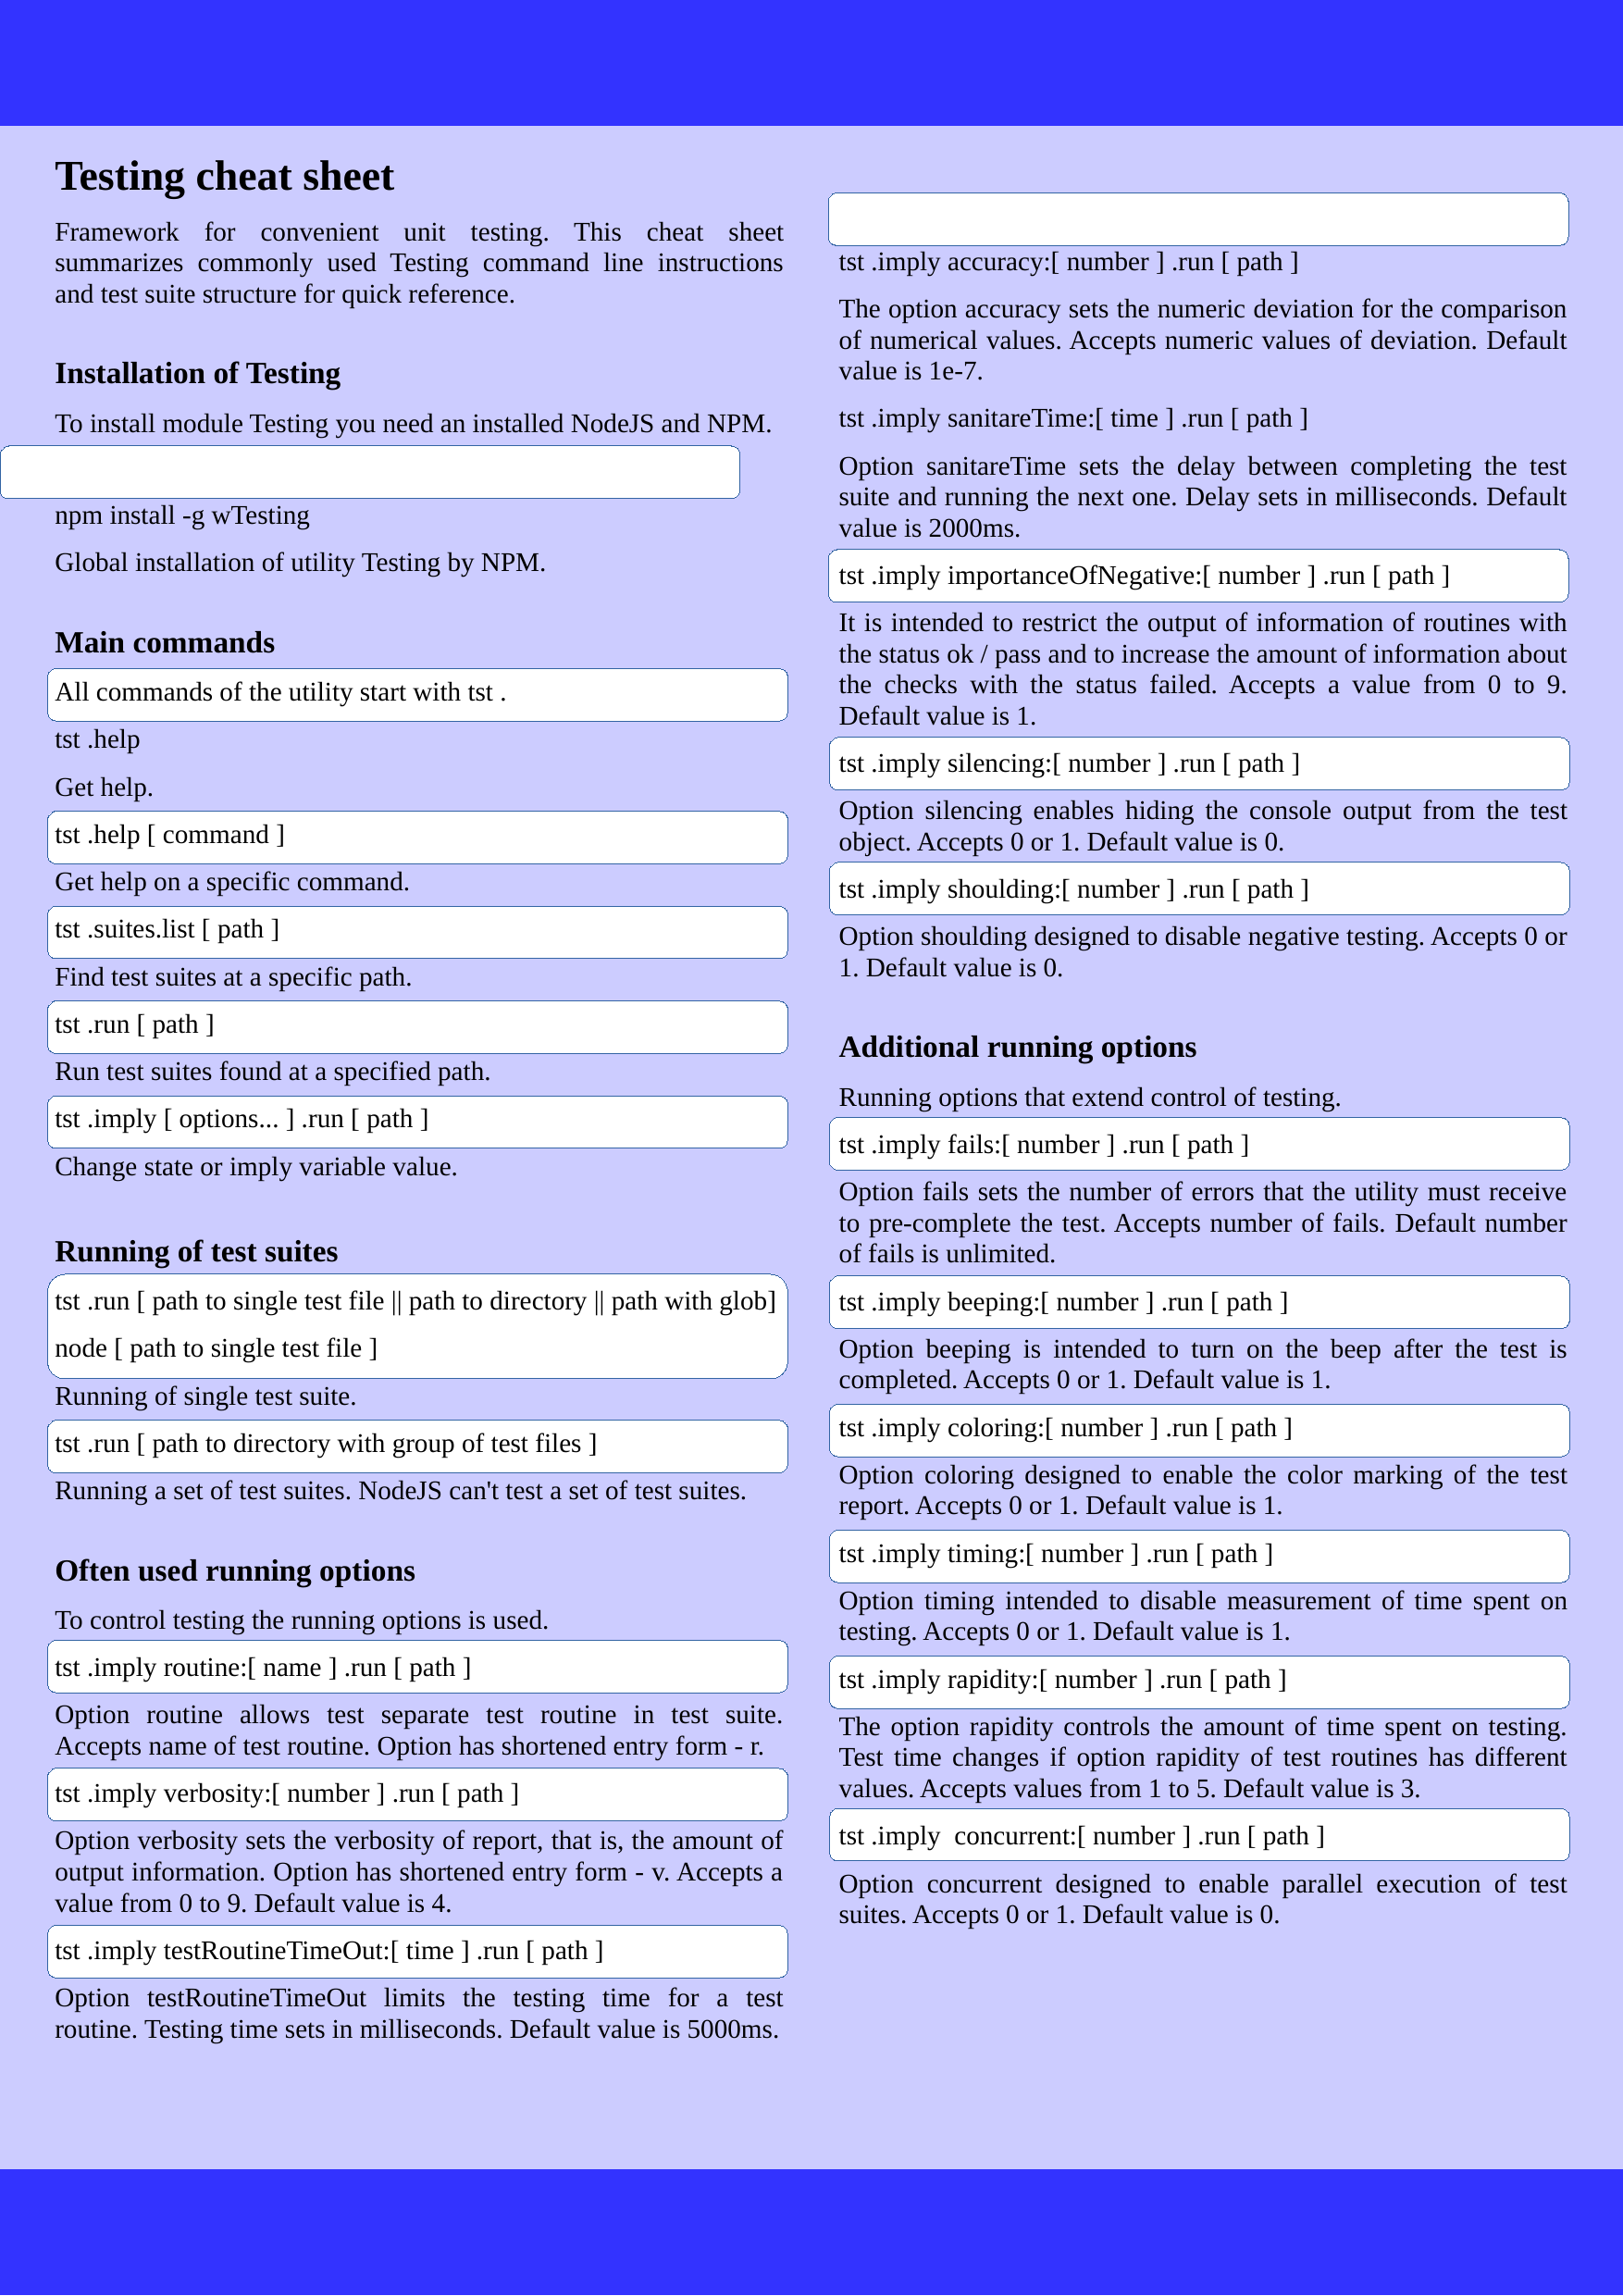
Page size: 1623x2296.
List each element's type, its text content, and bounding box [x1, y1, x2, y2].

text To control testing the running options is used. [55, 1604, 784, 1635]
text Often used running options [55, 1552, 784, 1587]
text Option beeping is intended to turn on the beep after the test is completed. Accepts 0 or 1. Default value is 1. [838, 1333, 1568, 1395]
text To install module Testing you need an installed NodeJS and NPM. [55, 407, 784, 438]
text Main commands [55, 624, 784, 659]
text tst .imply accuracy:[ number ] .run [ path ] [838, 245, 1568, 276]
text Option routine allows test separate test routine in test suite. Accepts name of test routine. Option has shortened entry form - r. [55, 1699, 784, 1761]
text Running of test suites [55, 1233, 784, 1269]
text Testing cheat sheet [55, 150, 784, 199]
text Run test suites found at a specified path. [55, 1055, 784, 1086]
text Option testRoutineTimeOut limits the testing time for a test routine. Testing time sets in milliseconds. Default value is 5000ms. [55, 1981, 784, 2043]
text Change state or imply variable value. [55, 1150, 784, 1181]
text Get help on a specific command. [55, 865, 784, 897]
text Running a set of test suites. NodeJS can't test a set of test suites. [55, 1474, 784, 1506]
text Option shoulding designed to disable negative testing. Accepts 0 or 1. Default value is 0. [838, 920, 1568, 983]
text tst .help [55, 723, 784, 754]
text Option concurrent designed to enable parallel execution of test suites. Accepts 0 or 1. Default value is 0. [838, 1868, 1568, 1930]
text Running of single test suite. [55, 1380, 784, 1410]
text npm install -g wTesting [55, 454, 784, 530]
text Global installation of utility Testing by NPM. [55, 546, 784, 577]
text Option sanitareTime sets the delay between completing the test suite and running the next one. Delay sets in milliseconds. Default value is 2000ms. [838, 450, 1568, 542]
text The option rapidity controls the amount of time spent on testing. Test time changes if option rapidity of test routines has different values. Accepts values from 1 to 5. Default value is 3. [838, 1710, 1568, 1804]
text Option timing intended to disable measurement of time spent on testing. Accepts 0 or 1. Default value is 1. [838, 1584, 1568, 1646]
text It is intended to restrict the output of information of routines with the status ok / pass and to increase the amount of information about the checks with the status failed. Accepts a value from 0 to 9. Default value is 1. [838, 606, 1568, 730]
text Running options that extend control of testing. [838, 1081, 1568, 1111]
text Find test suites at a specific path. [55, 961, 784, 991]
text Option coloring designed to enable the color marking of the test report. Accepts 0 or 1. Default value is 1. [838, 1458, 1568, 1520]
text Option fails sets the number of errors that the utility must receive to pre-complete the test. Accepts number of fails. Default number of fails is unlimited. [838, 1175, 1568, 1269]
text Framework for convenient unit testing. This cheat sheet summarizes commonly used Testing command line instructions and test suite structure for quick reference. [55, 216, 784, 308]
text Option silencing enables hiding the console output from the test object. Accepts 0 or 1. Default value is 0. [838, 794, 1568, 857]
text Get help. [55, 771, 784, 801]
text Additional running options [838, 1029, 1568, 1064]
text The option accuracy sets the numeric deviation for the comparison of numerical values. Accepts numeric values of deviation. Default value is 1e-7. [838, 292, 1568, 386]
text tst .imply sanitareTime:[ time ] .run [ path ] [838, 402, 1568, 433]
text Installation of Testing [55, 355, 784, 391]
text Option verbosity sets the verbosity of report, that is, the amount of output information. Option has shortened entry form - v. Accepts a value from 0 to 9. Default value is 4. [55, 1825, 784, 1917]
